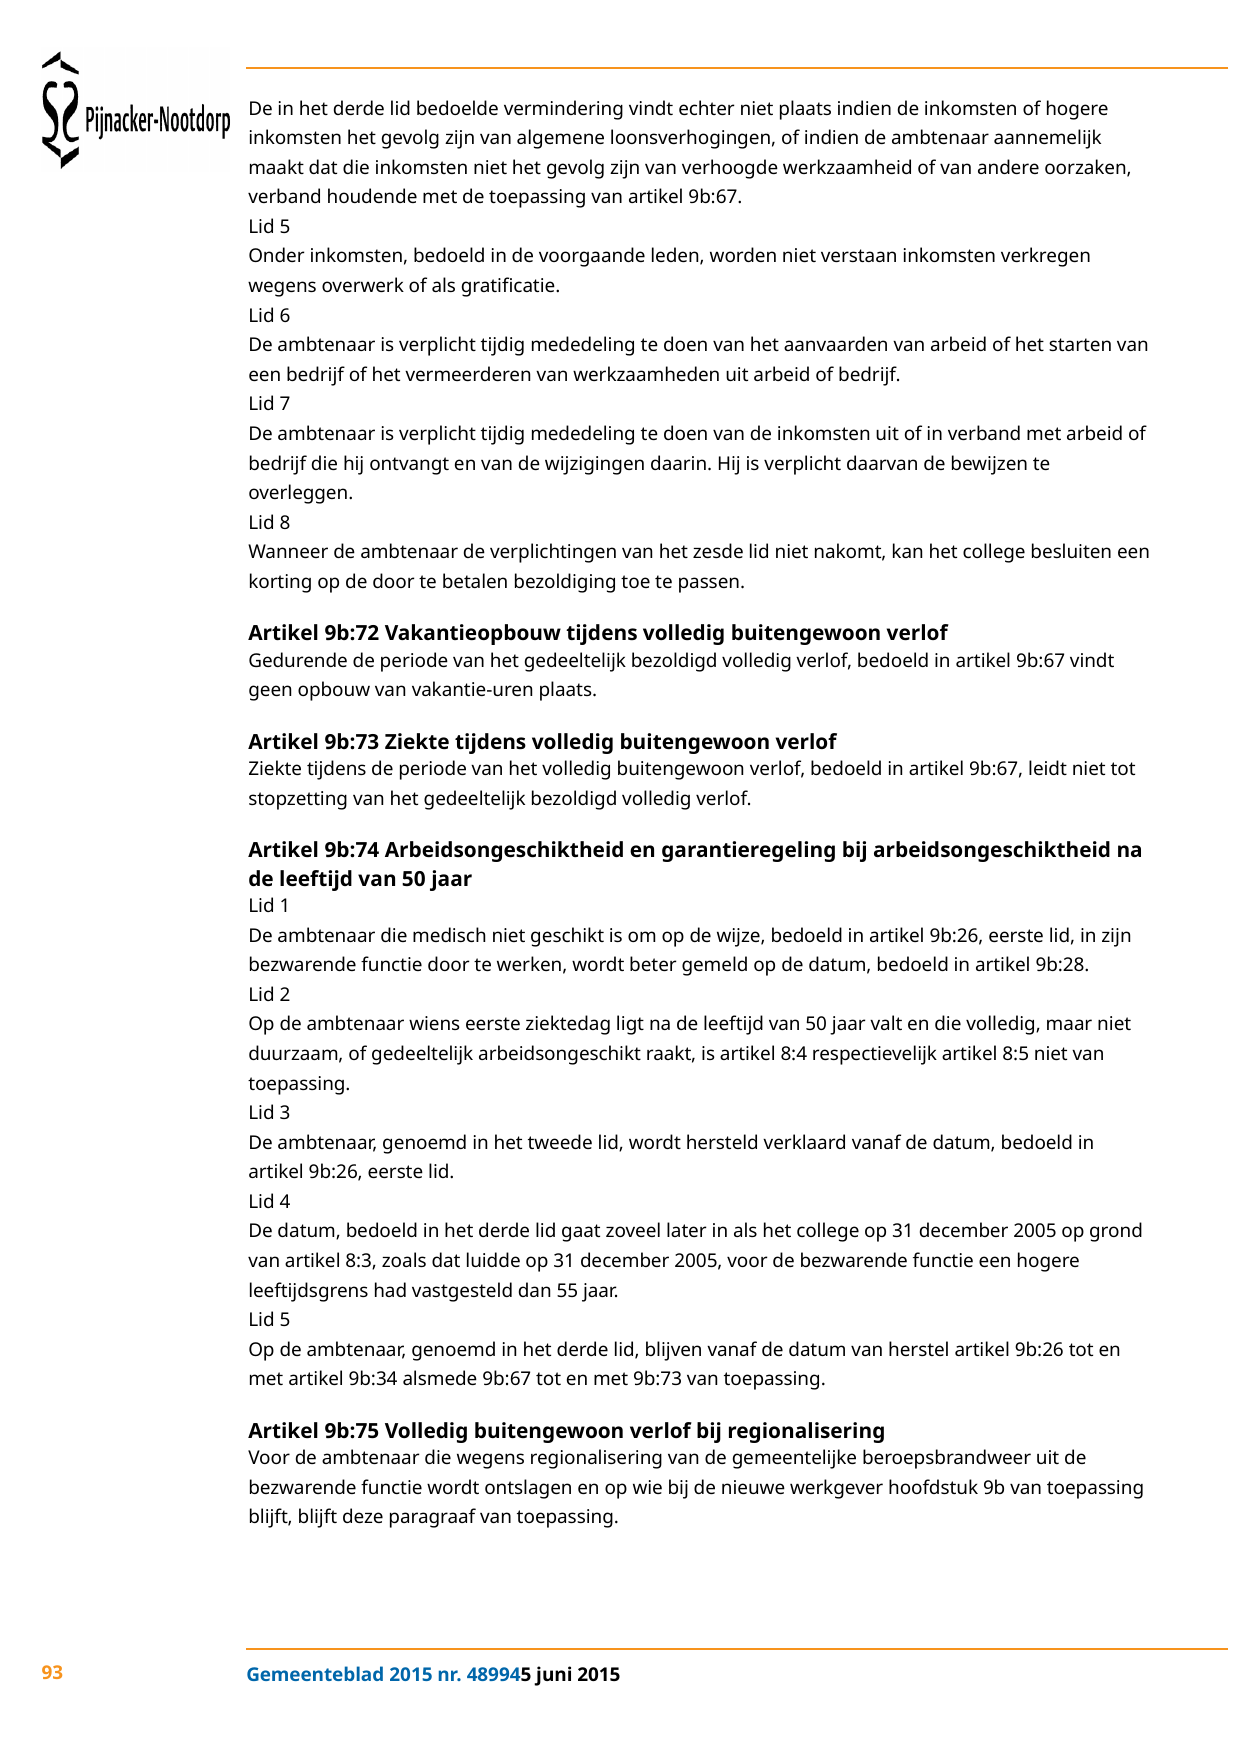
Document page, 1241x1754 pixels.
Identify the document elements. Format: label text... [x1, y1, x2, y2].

text Artikel 9b:72 Vakantieopbouw tijdens volledig buitengewoon verlof [248, 618, 1152, 647]
text Onder inkomsten, bedoeld in de voorgaande leden, worden niet verstaan inkomsten verkregen wegens overwerk of als gratificatie. [248, 243, 1152, 298]
text De in het derde lid bedoelde vermindering vindt echter niet plaats indien de inkomsten of hogere inkomsten het gevolg zijn van algemene loonsverhogingen, of indien de ambtenaar aannemelijk maakt dat die inkomsten niet het gevolg zijn van verhoogde werkzaamheid of van andere oorzaken, verband houdende met de toepassing van artikel 9b:67. [248, 95, 1152, 209]
text De ambtenaar die medisch niet geschikt is om op de wijze, bedoeld in artikel 9b:26, eerste lid, in zijn bezwarende functie door te werken, wordt beter gemeld op de datum, bedoeld in artikel 9b:28. [248, 922, 1152, 977]
text Lid 5 [248, 213, 1152, 239]
text Lid 1 [248, 892, 1152, 918]
text Lid 2 [248, 981, 1152, 1007]
text De ambtenaar is verplicht tijdig mededeling te doen van de inkomsten uit of in verband met arbeid of bedrijf die hij ontvangt en van de wijzigingen daarin. Hij is verplicht daarvan de bewijzen te overleggen. [248, 420, 1152, 505]
text Lid 8 [248, 509, 1152, 535]
text Lid 6 [248, 302, 1152, 328]
text Artikel 9b:75 Volledig buitengewoon verlof bij regionalisering [248, 1416, 1152, 1444]
text Voor de ambtenaar die wegens regionalisering van de gemeentelijke beroepsbrandweer uit de bezwarende functie wordt ontslagen en op wie bij de nieuwe werkgever hoofdstuk 9b van toepassing blijft, blijft deze paragraaf van toepassing. [248, 1444, 1152, 1529]
text De datum, bedoeld in het derde lid gaat zoveel later in als het college op 31 december 2005 op grond van artikel 8:3, zoals dat luidde op 31 december 2005, voor de bezwarende functie een hogere leeftijdsgrens had vastgesteld dan 55 jaar. [248, 1218, 1152, 1303]
text Lid 4 [248, 1188, 1152, 1214]
text Wanneer de ambtenaar de verplichtingen van het zesde lid niet nakomt, kan het college besluiten een korting op de door te betalen bezoldiging toe te passen. [248, 538, 1152, 594]
text Lid 5 [248, 1306, 1152, 1332]
text Op de ambtenaar, genoemd in het derde lid, blijven vanaf de datum van herstel artikel 9b:26 tot en met artikel 9b:34 alsmede 9b:67 tot en met 9b:73 van toepassing. [248, 1336, 1152, 1391]
text De ambtenaar, genoemd in het tweede lid, wordt hersteld verklaard vanaf de datum, bedoeld in artikel 9b:26, eerste lid. [248, 1129, 1152, 1184]
picture [41, 47, 231, 172]
text Artikel 9b:73 Ziekte tijdens volledig buitengewoon verlof [248, 727, 1152, 755]
text Ziekte tijdens de periode van het volledig buitengewoon verlof, bedoeld in artikel 9b:67, leidt niet tot stopzetting van het gedeeltelijk bezoldigd volledig verlof. [248, 755, 1152, 811]
text Lid 7 [248, 391, 1152, 416]
text Gedurende de periode van het gedeeltelijk bezoldigd volledig verlof, bedoeld in artikel 9b:67 vindt geen opbouw van vakantie-uren plaats. [248, 647, 1152, 702]
text Artikel 9b:74 Arbeidsongeschiktheid en garantieregeling bij arbeidsongeschiktheid na de leeftijd van 50 jaar [248, 835, 1152, 892]
text De ambtenaar is verplicht tijdig mededeling te doen van het aanvaarden van arbeid of het starten van een bedrijf of het vermeerderen van werkzaamheden uit arbeid of bedrijf. [248, 331, 1152, 387]
text Op de ambtenaar wiens eerste ziektedag ligt na de leeftijd van 50 jaar valt en die volledig, maar niet duurzaam, of gedeeltelijk arbeidsongeschikt raakt, is artikel 8:4 respectievelijk artikel 8:5 niet van toepassing. [248, 1011, 1152, 1096]
text Lid 3 [248, 1099, 1152, 1125]
